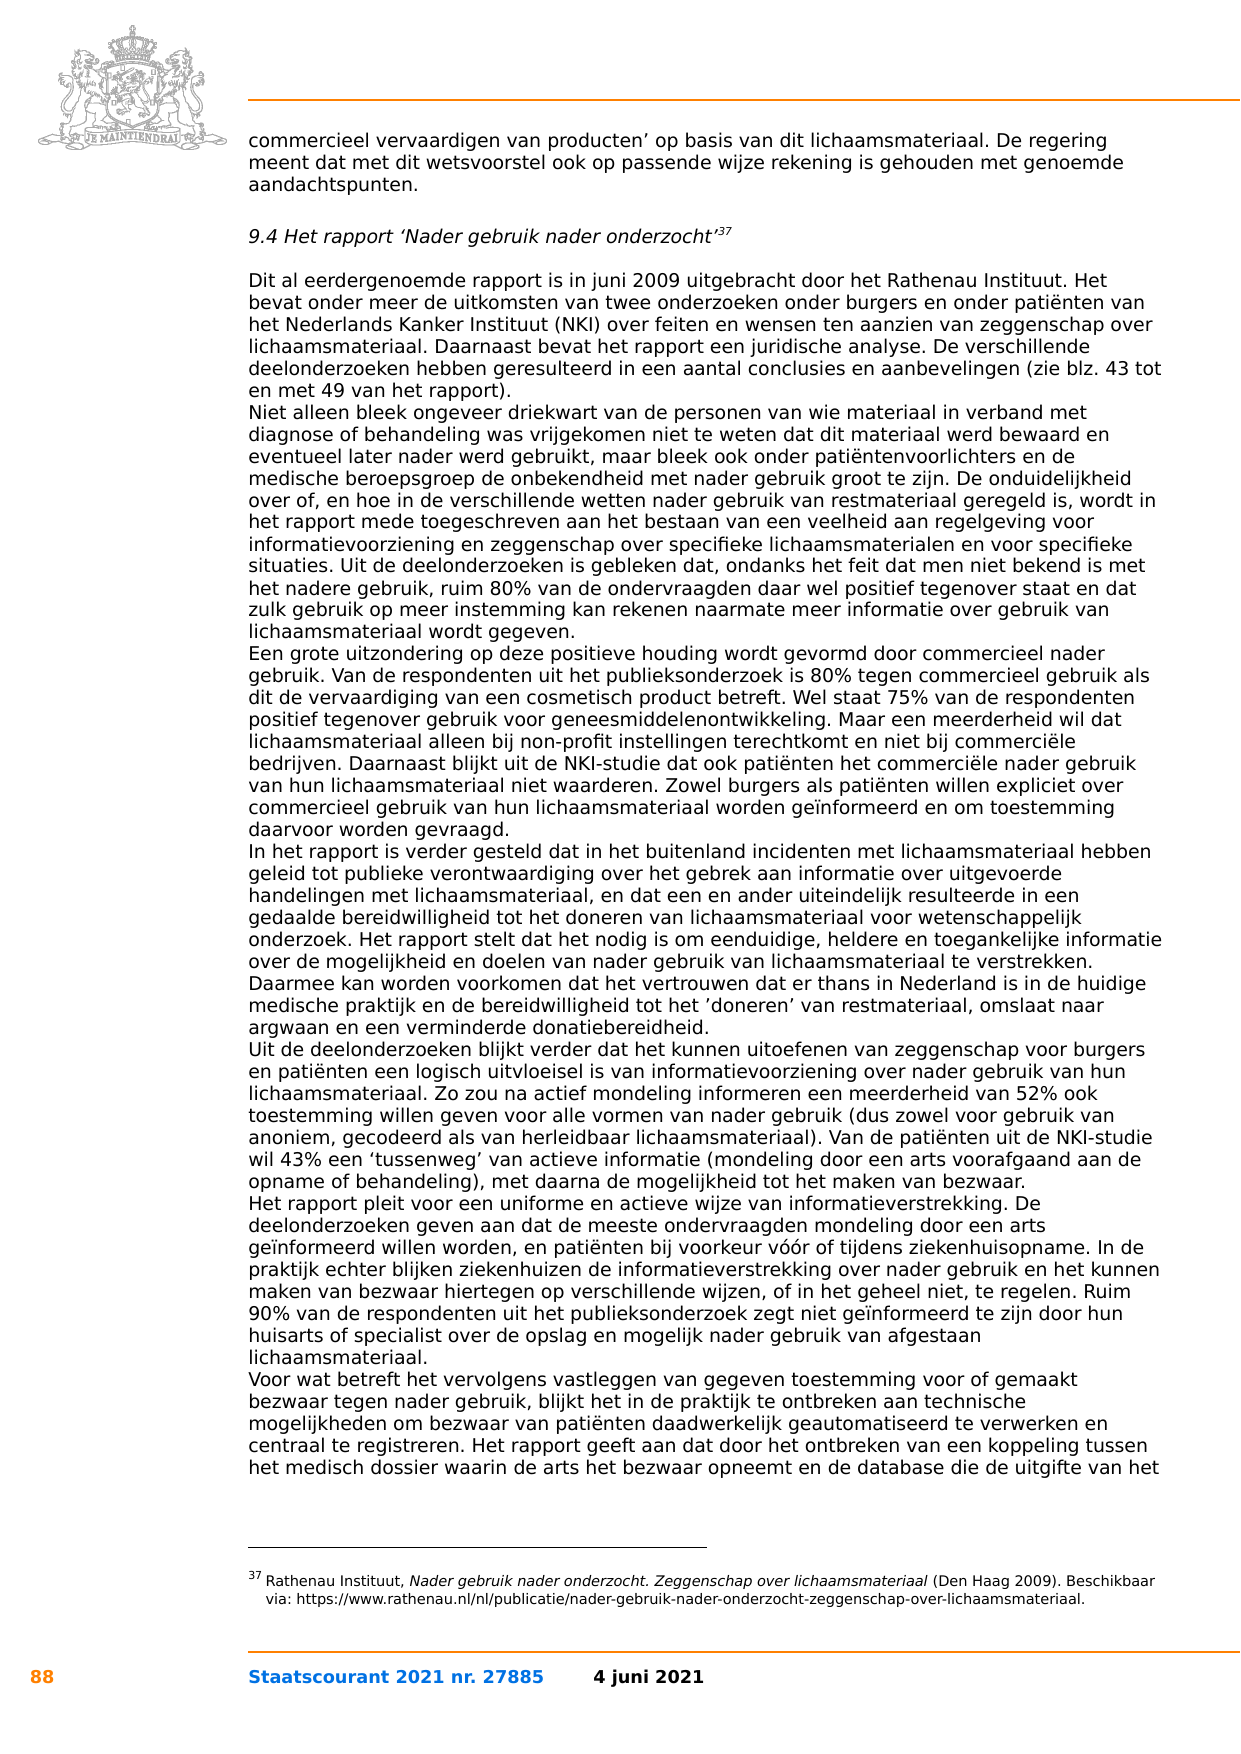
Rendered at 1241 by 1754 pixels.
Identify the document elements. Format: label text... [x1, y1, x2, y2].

text commercieel vervaardigen van producten’ op basis van dit lichaamsmateriaal. De regering meent dat met dit wetsvoorstel ook op passende wijze rekening is gehouden met genoemde aandachtspunten. [248, 130, 1163, 196]
text Niet alleen bleek ongeveer driekwart van de personen van wie materiaal in verband met diagnose of behandeling was vrijgekomen niet te weten dat dit materiaal werd bewaard en eventueel later nader werd gebruikt, maar bleek ook onder patiëntenvoorlichters en de medische beroepsgroep de onbekendheid met nader gebruik groot te zijn. De onduidelijkheid over of, en hoe in de verschillende wetten nader gebruik van restmateriaal geregeld is, wordt in het rapport mede toegeschreven aan het bestaan van een veelheid aan regelgeving voor informatievoorziening en zeggenschap over specifieke lichaamsmaterialen en voor specifieke situaties. Uit de deelonderzoeken is gebleken dat, ondanks het feit dat men niet bekend is met het nadere gebruik, ruim 80% van de ondervraagden daar wel positief tegenover staat en dat zulk gebruik op meer instemming kan rekenen naarmate meer informatie over gebruik van lichaamsmateriaal wordt gegeven. [248, 402, 1163, 643]
text In het rapport is verder gesteld dat in het buitenland incidenten met lichaamsmateriaal hebben geleid tot publieke verontwaardiging over het gebrek aan informatie over uitgevoerde handelingen met lichaamsmateriaal, en dat een en ander uiteindelijk resulteerde in een gedaalde bereidwilligheid tot het doneren van lichaamsmateriaal voor wetenschappelijk onderzoek. Het rapport stelt dat het nodig is om eenduidige, heldere en toegankelijke informatie over de mogelijkheid en doelen van nader gebruik van lichaamsmateriaal te verstrekken. Daarmee kan worden voorkomen dat het vertrouwen dat er thans in Nederland is in de huidige medische praktijk en de bereidwilligheid tot het ’doneren’ van restmateriaal, omslaat naar argwaan en een verminderde donatiebereidheid. [248, 841, 1163, 1039]
text Het rapport pleit voor een uniforme en actieve wijze van informatieverstrekking. De deelonderzoeken geven aan dat de meeste ondervraagden mondeling door een arts geïnformeerd willen worden, en patiënten bij voorkeur vóór of tijdens ziekenhuisopname. In de praktijk echter blijken ziekenhuizen de informatieverstrekking over nader gebruik en het kunnen maken van bezwaar hiertegen op verschillende wijzen, of in het geheel niet, te regelen. Ruim 90% van de respondenten uit het publieksonderzoek zegt niet geïnformeerd te zijn door hun huisarts of specialist over de opslag en mogelijk nader gebruik van afgestaan lichaamsmateriaal. [248, 1193, 1163, 1369]
text Voor wat betreft het vervolgens vastleggen van gegeven toestemming voor of gemaakt bezwaar tegen nader gebruik, blijkt het in de praktijk te ontbreken aan technische mogelijkheden om bezwaar van patiënten daadwerkelijk geautomatiseerd te verwerken en centraal te registreren. Het rapport geeft aan dat door het ontbreken van een koppeling tussen het medisch dossier waarin de arts het bezwaar opneemt en de database die de uitgifte van het [248, 1369, 1163, 1478]
text Dit al eerdergenoemde rapport is in juni 2009 uitgebracht door het Rathenau Instituut. Het bevat onder meer de uitkomsten van twee onderzoeken onder burgers en onder patiënten van het Nederlands Kanker Instituut (NKI) over feiten en wensen ten aanzien van zeggenschap over lichaamsmateriaal. Daarnaast bevat het rapport een juridische analyse. De verschillende deelonderzoeken hebben geresulteerd in een aantal conclusies en aanbevelingen (zie blz. 43 tot en met 49 van het rapport). [248, 270, 1163, 402]
text Rathenau Instituut, Nader gebruik nader onderzocht. Zeggenschap over lichaamsmateriaal (Den Haag 2009). Beschikbaar via: https://www.rathenau.nl/nl/publicatie/nader-gebruik-nader-onderzocht-zeggenschap-over-lichaamsmateriaal. [248, 1569, 1163, 1608]
text Uit de deelonderzoeken blijkt verder dat het kunnen uitoefenen van zeggenschap voor burgers en patiënten een logisch uitvloeisel is van informatievoorziening over nader gebruik van hun lichaamsmateriaal. Zo zou na actief mondeling informeren een meerderheid van 52% ook toestemming willen geven voor alle vormen van nader gebruik (dus zowel voor gebruik van anoniem, gecodeerd als van herleidbaar lichaamsmateriaal). Van de patiënten uit de NKI-studie wil 43% een ‘tussenweg’ van actieve informatie (mondeling door een arts voorafgaand aan de opname of behandeling), met daarna de mogelijkheid tot het maken van bezwaar. [248, 1039, 1163, 1193]
text Een grote uitzondering op deze positieve houding wordt gevormd door commercieel nader gebruik. Van de respondenten uit het publieksonderzoek is 80% tegen commercieel gebruik als dit de vervaardiging van een cosmetisch product betreft. Wel staat 75% van de respondenten positief tegenover gebruik voor geneesmiddelenontwikkeling. Maar een meerderheid wil dat lichaamsmateriaal alleen bij non-profit instellingen terechtkomt en niet bij commerciële bedrijven. Daarnaast blijkt uit de NKI-studie dat ook patiënten het commerciële nader gebruik van hun lichaamsmateriaal niet waarderen. Zowel burgers als patiënten willen expliciet over commercieel gebruik van hun lichaamsmateriaal worden geïnformeerd en om toestemming daarvoor worden gevraagd. [248, 643, 1163, 841]
subtitle 9.4 Het rapport ‘Nader gebruik nader onderzocht’ [248, 226, 1163, 248]
picture [38, 25, 227, 150]
